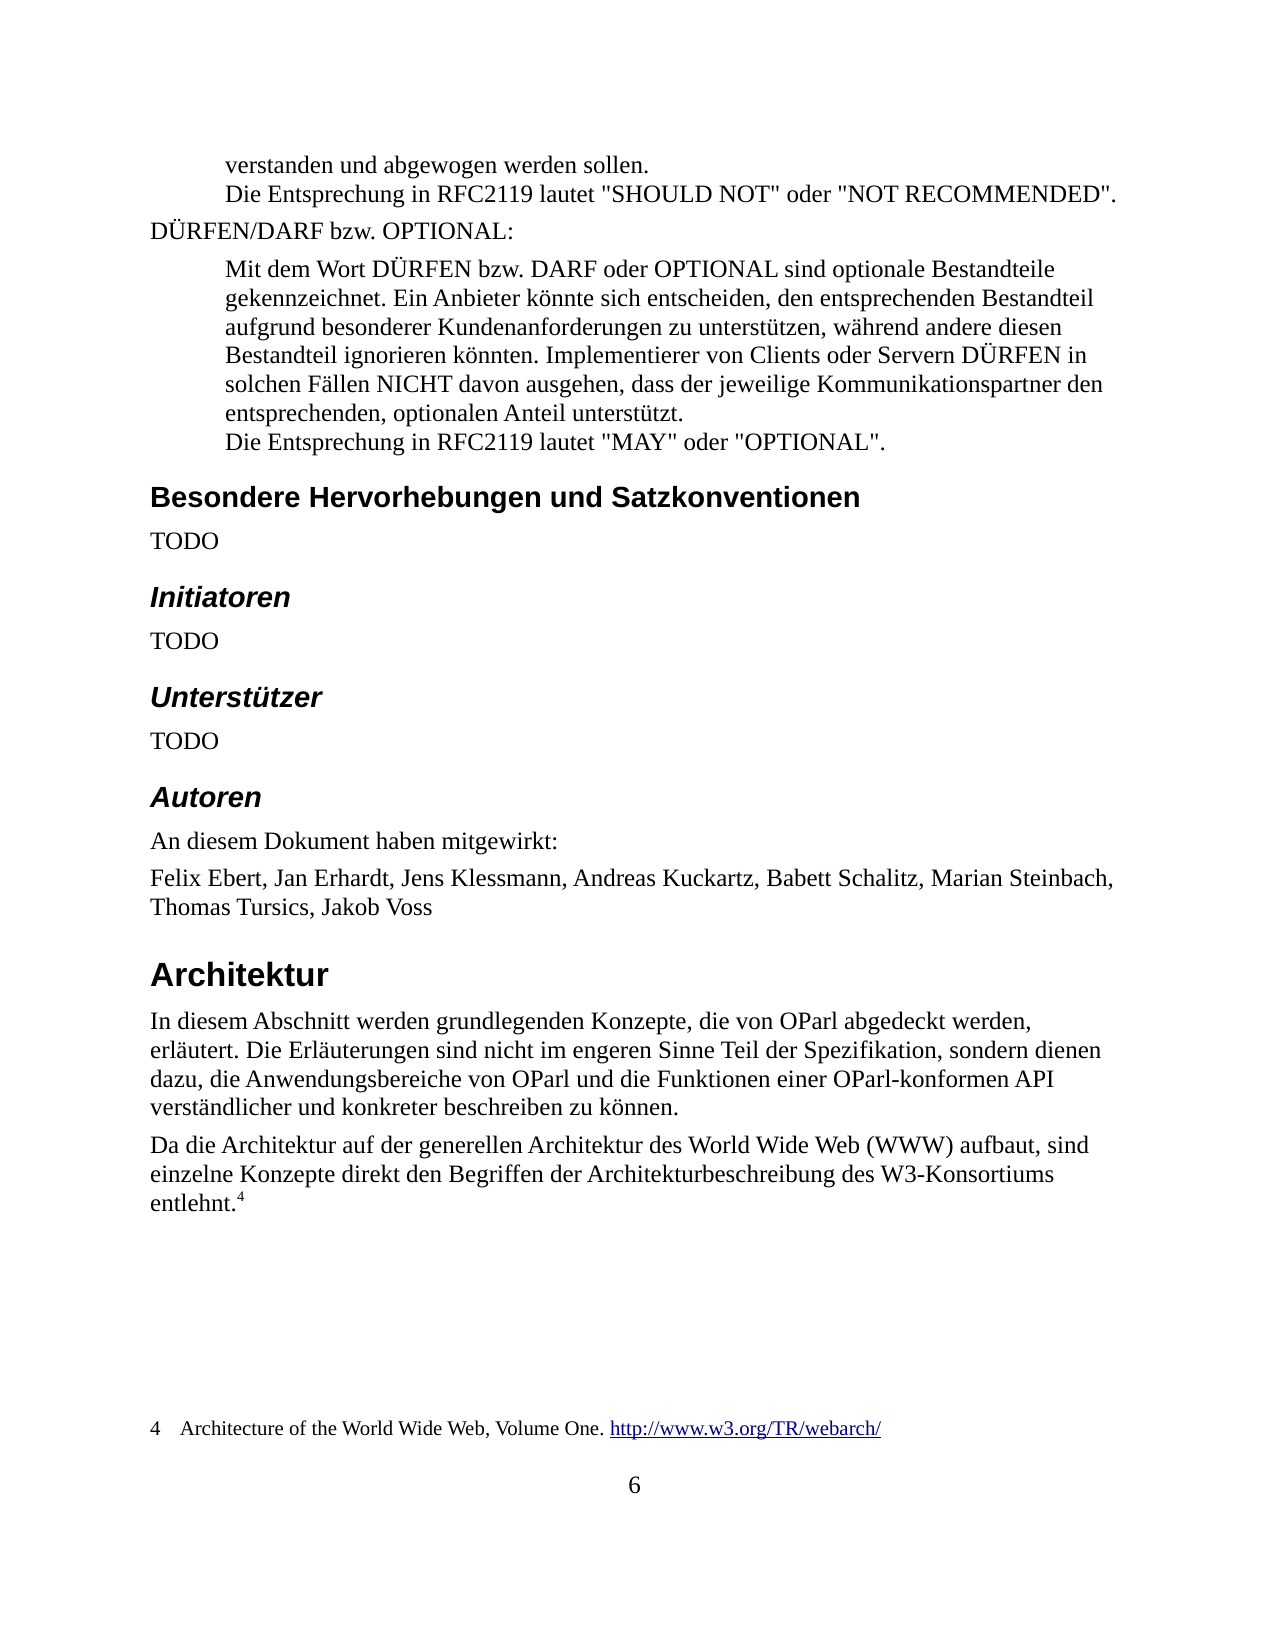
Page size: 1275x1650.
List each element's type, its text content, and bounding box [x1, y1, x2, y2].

text DÜRFEN/DARF bzw. OPTIONAL: [150, 216, 1125, 245]
text An diesem Dokument haben mitgewirkt: [150, 826, 1125, 854]
text In diesem Abschnitt werden grundlegenden Konzepte, die von OParl abgedeckt werden, erläutert. Die Erläuterungen sind nicht im engeren Sinne Teil der Spezifikation, sondern dienen dazu, die Anwendungsbereiche von OParl und die Funktionen einer OParl-konformen API verständlicher und konkreter beschreiben zu können. [150, 1006, 1125, 1121]
text verstanden und abgewogen werden sollen. [225, 150, 1125, 179]
text TODO [150, 626, 1125, 655]
text TODO [150, 526, 1125, 555]
text Felix Ebert, Jan Erhardt, Jens Klessmann, Andreas Kuckartz, Babett Schalitz, Marian Steinbach, Thomas Tursics, Jakob Voss [150, 863, 1125, 921]
text Die Entsprechung in RFC2119 lautet "MAY" oder "OPTIONAL". [225, 427, 1125, 455]
text Mit dem Wort DÜRFEN bzw. DARF oder OPTIONAL sind optionale Bestandteile gekennzeichnet. Ein Anbieter könnte sich entscheiden, den entsprechenden Bestandteil aufgrund besonderer Kundenanforderungen zu unterstützen, während andere diesen Bestandteil ignorieren könnten. Implementierer von Clients oder Servern DÜRFEN in solchen Fällen NICHT davon ausgehen, dass der jeweilige Kommunikationspartner den entsprechenden, optionalen Anteil unterstützt. [225, 254, 1125, 427]
subtitle Autoren [150, 780, 1125, 813]
text TODO [150, 726, 1125, 755]
text Die Entsprechung in RFC2119 lautet "SHOULD NOT" oder "NOT RECOMMENDED". [225, 179, 1125, 207]
text Da die Architektur auf der generellen Architektur des World Wide Web (WWW) aufbaut, sind einzelne Konzepte direkt den Begriffen der Architekturbeschreibung des W3-Konsortiums entlehnt. [150, 1130, 1125, 1216]
subtitle Besondere Hervorhebungen und Satzkonventionen [150, 480, 1125, 514]
subtitle Architektur [150, 955, 1125, 994]
subtitle Unterstützer [150, 680, 1125, 713]
text Architecture of the World Wide Web, Volume One. http://www.w3.org/TR/webarch/ [150, 1416, 1125, 1440]
subtitle Initiatoren [150, 580, 1125, 614]
